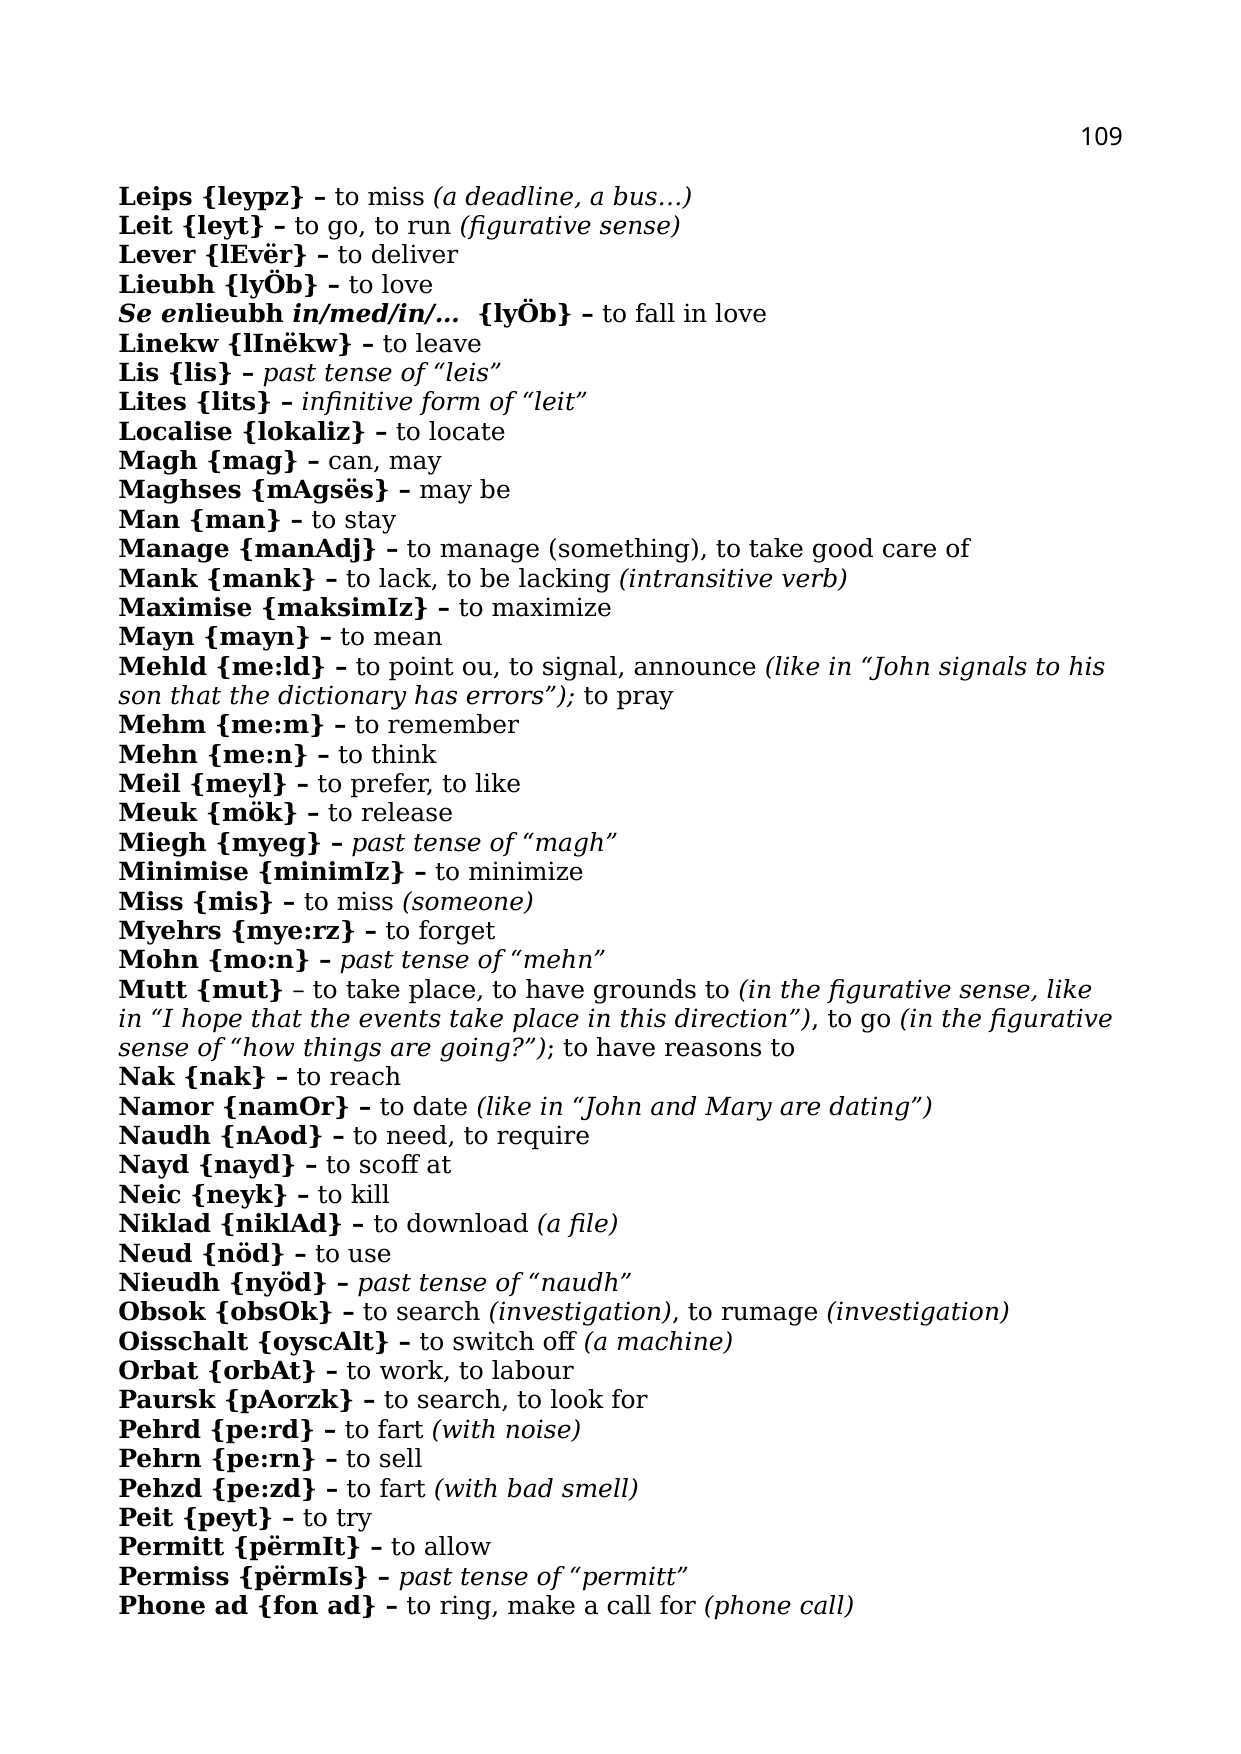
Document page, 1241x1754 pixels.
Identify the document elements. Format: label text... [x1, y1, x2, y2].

text Pehrn {pe:rn} – to sell [118, 1444, 1123, 1473]
text Myehrs {mye:rz} – to forget [118, 916, 1123, 945]
text Localise {lokaliz} – to locate [118, 417, 1123, 446]
text Maximise {maksimIz} – to maximize [118, 593, 1123, 622]
text Nieudh {nyöd} – past tense of “naudh” [118, 1268, 1123, 1297]
text Lites {lits} – infinitive form of “leit” [118, 387, 1123, 417]
text Lis {lis} – past tense of “leis” [118, 358, 1123, 387]
text Linekw {lInëkw} – to leave [118, 328, 1123, 358]
text Miss {mis} – to miss (someone) [118, 886, 1123, 916]
text Obsok {obsOk} – to search (investigation), to rumage (investigation) [118, 1297, 1123, 1327]
text Permiss {përmIs} – past tense of “permitt” [118, 1562, 1123, 1591]
text Neic {neyk} – to kill [118, 1180, 1123, 1209]
text Paursk {pAorzk} – to search, to look for [118, 1385, 1123, 1415]
text Manage {manAdj} – to manage (something), to take good care of [118, 534, 1123, 563]
text Mutt {mut} – to take place, to have grounds to (in the figurative sense, like in “I hope that the events take place in this direction”), to go (in the figurative sense of “how things are going?”); to have reasons to [118, 974, 1123, 1062]
text Permitt {përmIt} – to allow [118, 1532, 1123, 1562]
text Mehm {me:m} – to remember [118, 710, 1123, 739]
text Mehld {me:ld} – to point ou, to signal, announce (like in “John signals to his son that the dictionary has errors”); to pray [118, 652, 1123, 710]
text Se enlieubh in/med/in/… {lyÖb} – to fall in love [118, 299, 1123, 328]
text Lever {lEvër} – to deliver [118, 240, 1123, 270]
text Man {man} – to stay [118, 505, 1123, 534]
text Miegh {myeg} – past tense of “magh” [118, 828, 1123, 857]
text Leips {leypz} – to miss (a deadline, a bus…) [118, 182, 1123, 211]
text Mayn {mayn} – to mean [118, 622, 1123, 652]
text Niklad {niklAd} – to download (a file) [118, 1209, 1123, 1238]
text Phone ad {fon ad} – to ring, make a call for (phone call) [118, 1591, 1123, 1620]
text Naudh {nAod} – to need, to require [118, 1121, 1123, 1150]
text Peit {peyt} – to try [118, 1503, 1123, 1532]
text Meil {meyl} – to prefer, to like [118, 769, 1123, 798]
text Mehn {me:n} – to think [118, 739, 1123, 769]
text Leit {leyt} – to go, to run (figurative sense) [118, 211, 1123, 240]
text Neud {nöd} – to use [118, 1238, 1123, 1268]
text Magh {mag} – can, may [118, 446, 1123, 475]
text Orbat {orbAt} – to work, to labour [118, 1356, 1123, 1385]
text Minimise {minimIz} – to minimize [118, 857, 1123, 886]
text Meuk {mök} – to release [118, 798, 1123, 828]
text Mank {mank} – to lack, to be lacking (intransitive verb) [118, 563, 1123, 593]
text Nak {nak} – to reach [118, 1062, 1123, 1092]
text Pehrd {pe:rd} – to fart (with noise) [118, 1415, 1123, 1444]
text Namor {namOr} – to date (like in “John and Mary are dating”) [118, 1092, 1123, 1121]
text Nayd {nayd} – to scoff at [118, 1150, 1123, 1180]
text Mohn {mo:n} – past tense of “mehn” [118, 945, 1123, 974]
text Lieubh {lyÖb} – to love [118, 270, 1123, 299]
text Oisschalt {oyscAlt} – to switch off (a machine) [118, 1327, 1123, 1356]
text Maghses {mAgsës} – may be [118, 475, 1123, 505]
text Pehzd {pe:zd} – to fart (with bad smell) [118, 1473, 1123, 1503]
